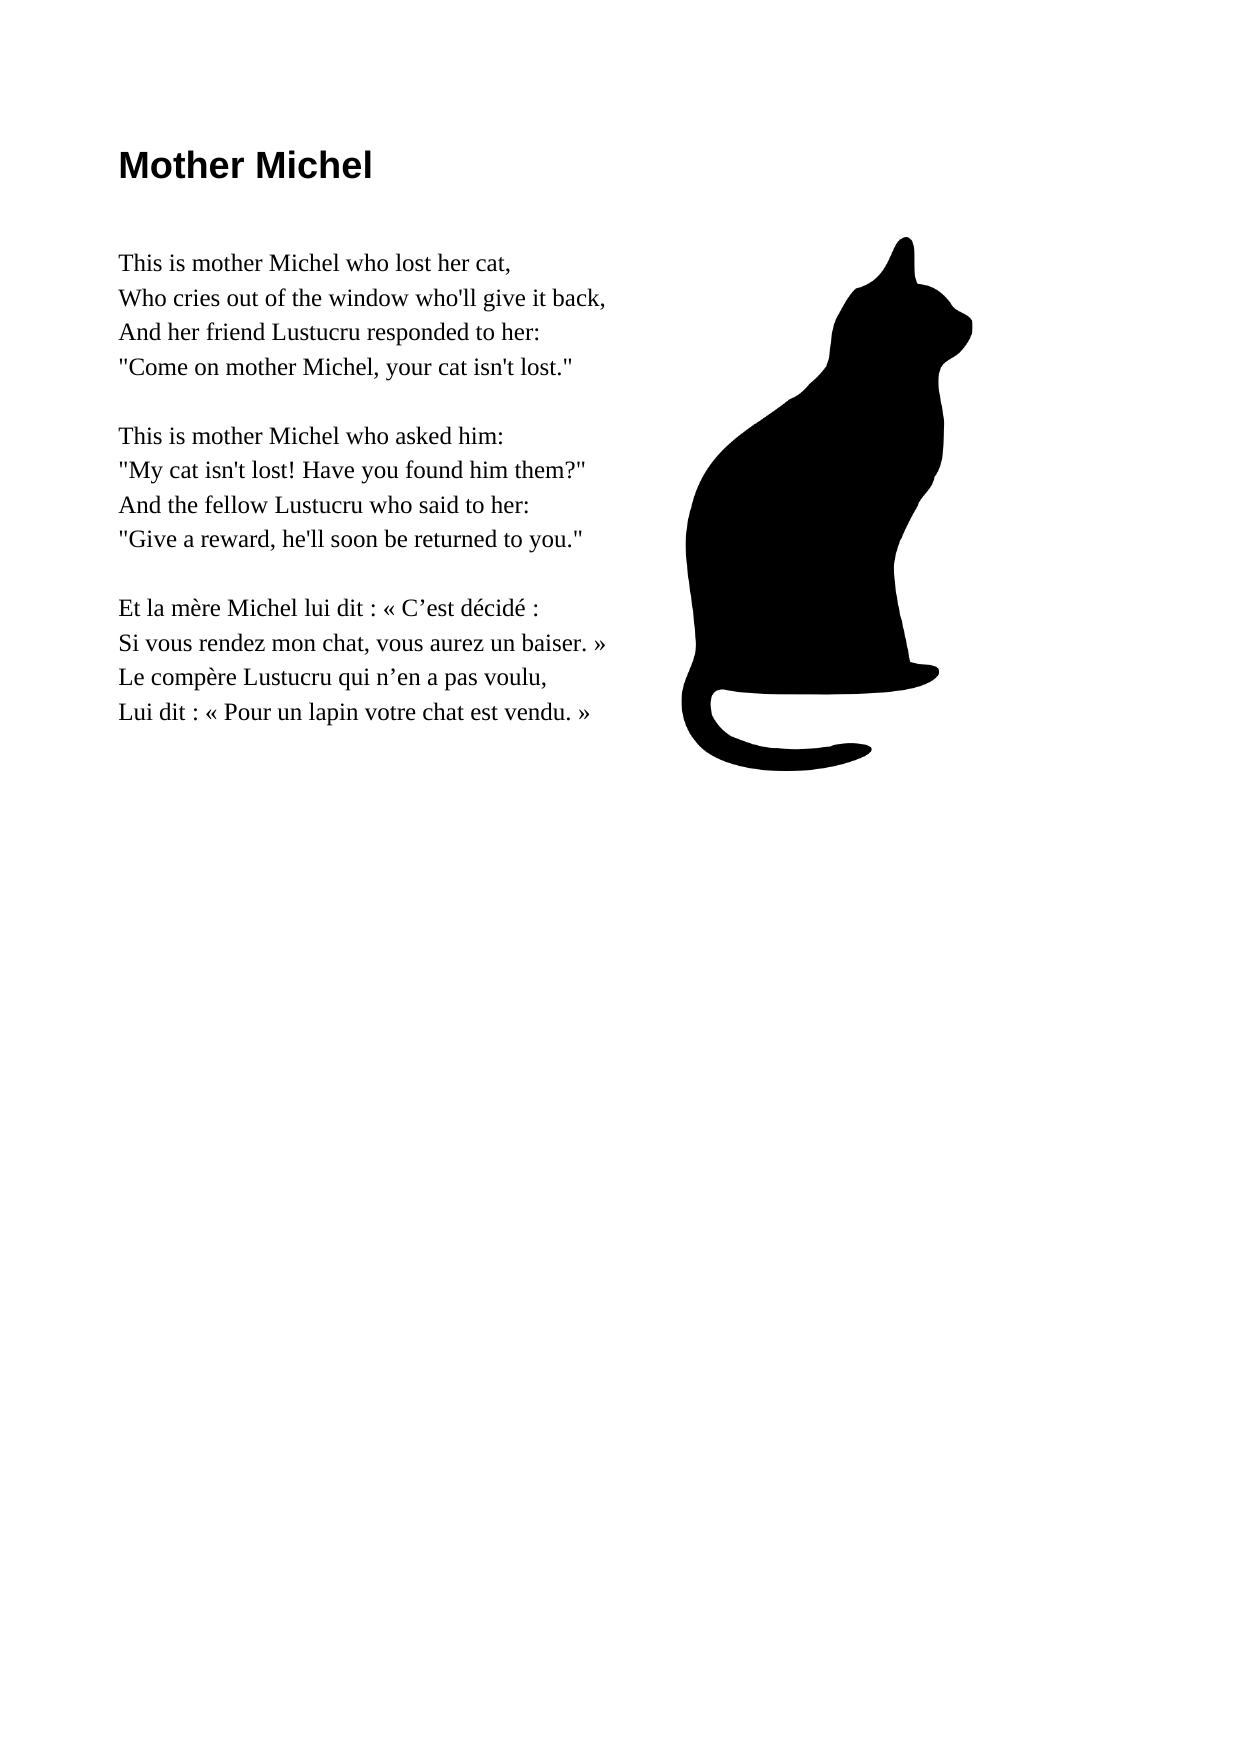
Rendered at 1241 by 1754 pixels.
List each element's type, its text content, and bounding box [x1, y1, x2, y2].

picture [681, 237, 973, 771]
text This is mother Michel who lost her cat, Who cries out of the window who'll give it back, And her friend Lustucru responded to her: "Come on mother Michel, your cat isn't lost." This is mother Michel who asked him: "My cat isn't lost! Have you found him them?" And the fellow Lustucru who said to her: "Give a reward, he'll soon be returned to you." Et la mère Michel lui dit : « C’est décidé : Si vous rendez mon chat, vous aurez un baiser. » Le compère Lustucru qui n’en a pas voulu, Lui dit : « Pour un lapin votre chat est vendu. » [118, 248, 681, 725]
text [973, 248, 1122, 725]
subtitle Mother Michel [118, 143, 1122, 187]
